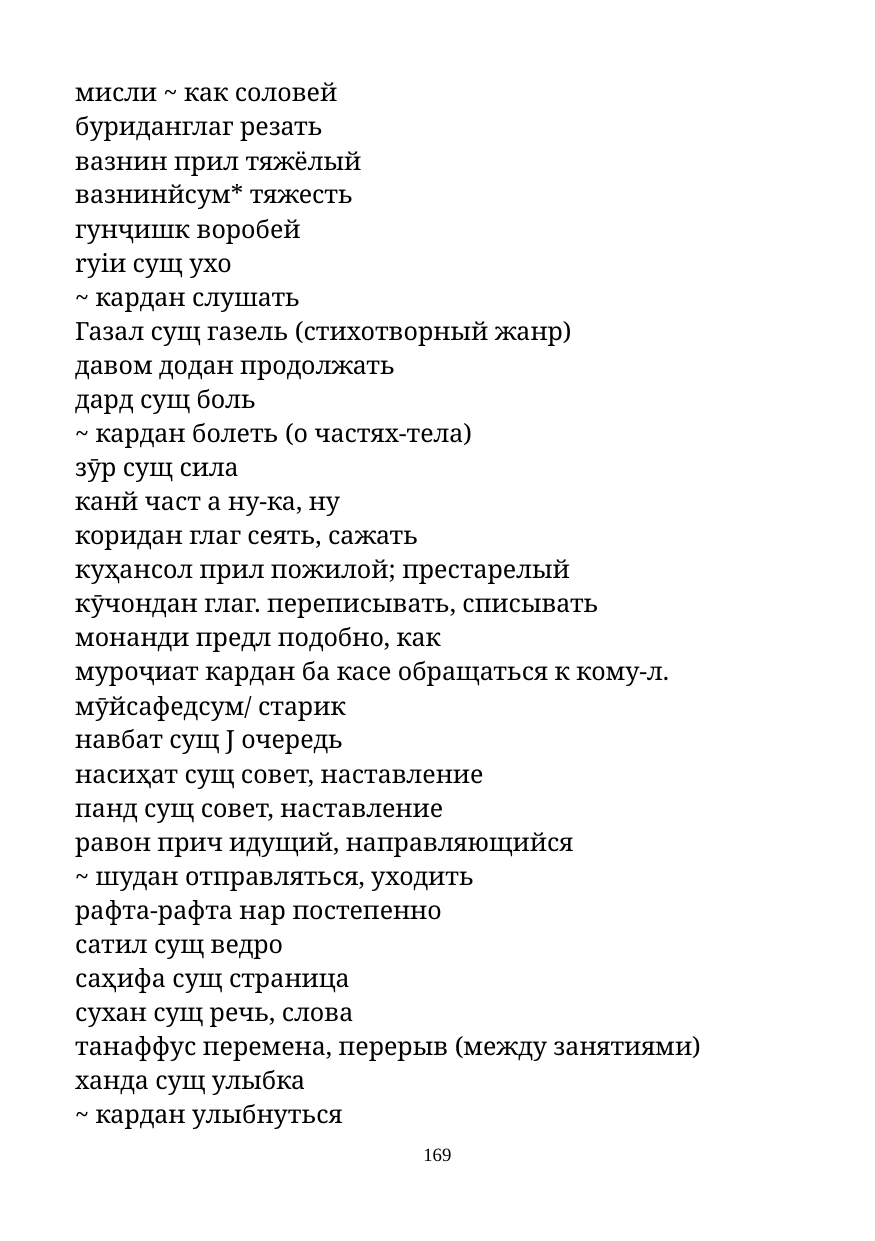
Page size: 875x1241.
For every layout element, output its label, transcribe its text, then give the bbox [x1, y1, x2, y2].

text навбат сущ J очередь [75, 722, 799, 756]
text монанди предл подобно, как [75, 620, 799, 654]
text гунҷишк воробей [75, 211, 799, 245]
text сатил сущ ведро [75, 927, 799, 961]
text ~ кардан улыбнуться [75, 1097, 799, 1131]
text мӯйсафедсум/ старик [75, 688, 799, 722]
text рафта-рафта нар постепенно [75, 892, 799, 927]
text коридан глаг сеять, сажать [75, 518, 799, 552]
text саҳифа сущ страница [75, 961, 799, 995]
text вазнинйсум* тяжесть [75, 177, 799, 211]
text равон прич идущий, направляющийся [75, 824, 799, 858]
text муроҷиат кардан ба касе обращаться к кому-л. [75, 654, 799, 688]
text буриданглаг резать [75, 109, 799, 143]
text сухан сущ речь, слова [75, 995, 799, 1029]
text мисли ~ как соловей [75, 75, 799, 109]
text канй част а ну-ка, ну [75, 484, 799, 518]
text Газал сущ газель (стихотворный жанр) [75, 313, 799, 347]
text ryiи сущ ухо [75, 245, 799, 279]
text ханда сущ улыбка [75, 1063, 799, 1097]
text ~ кардан болеть (о частях-тела) [75, 416, 799, 450]
text ~ кардан слушать [75, 279, 799, 313]
text кӯчондан глаг. переписывать, списывать [75, 586, 799, 620]
text панд сущ совет, наставление [75, 790, 799, 824]
text дард сущ боль [75, 382, 799, 416]
text зӯр сущ сила [75, 450, 799, 484]
text ~ шудан отправляться, уходить [75, 858, 799, 892]
text вазнин прил тяжёлый [75, 143, 799, 177]
text куҳансол прил пожилой; престарелый [75, 552, 799, 586]
text давом додан продолжать [75, 347, 799, 382]
text танаффус перемена, перерыв (между занятиями) [75, 1029, 799, 1063]
text насиҳат сущ совет, наставление [75, 756, 799, 790]
